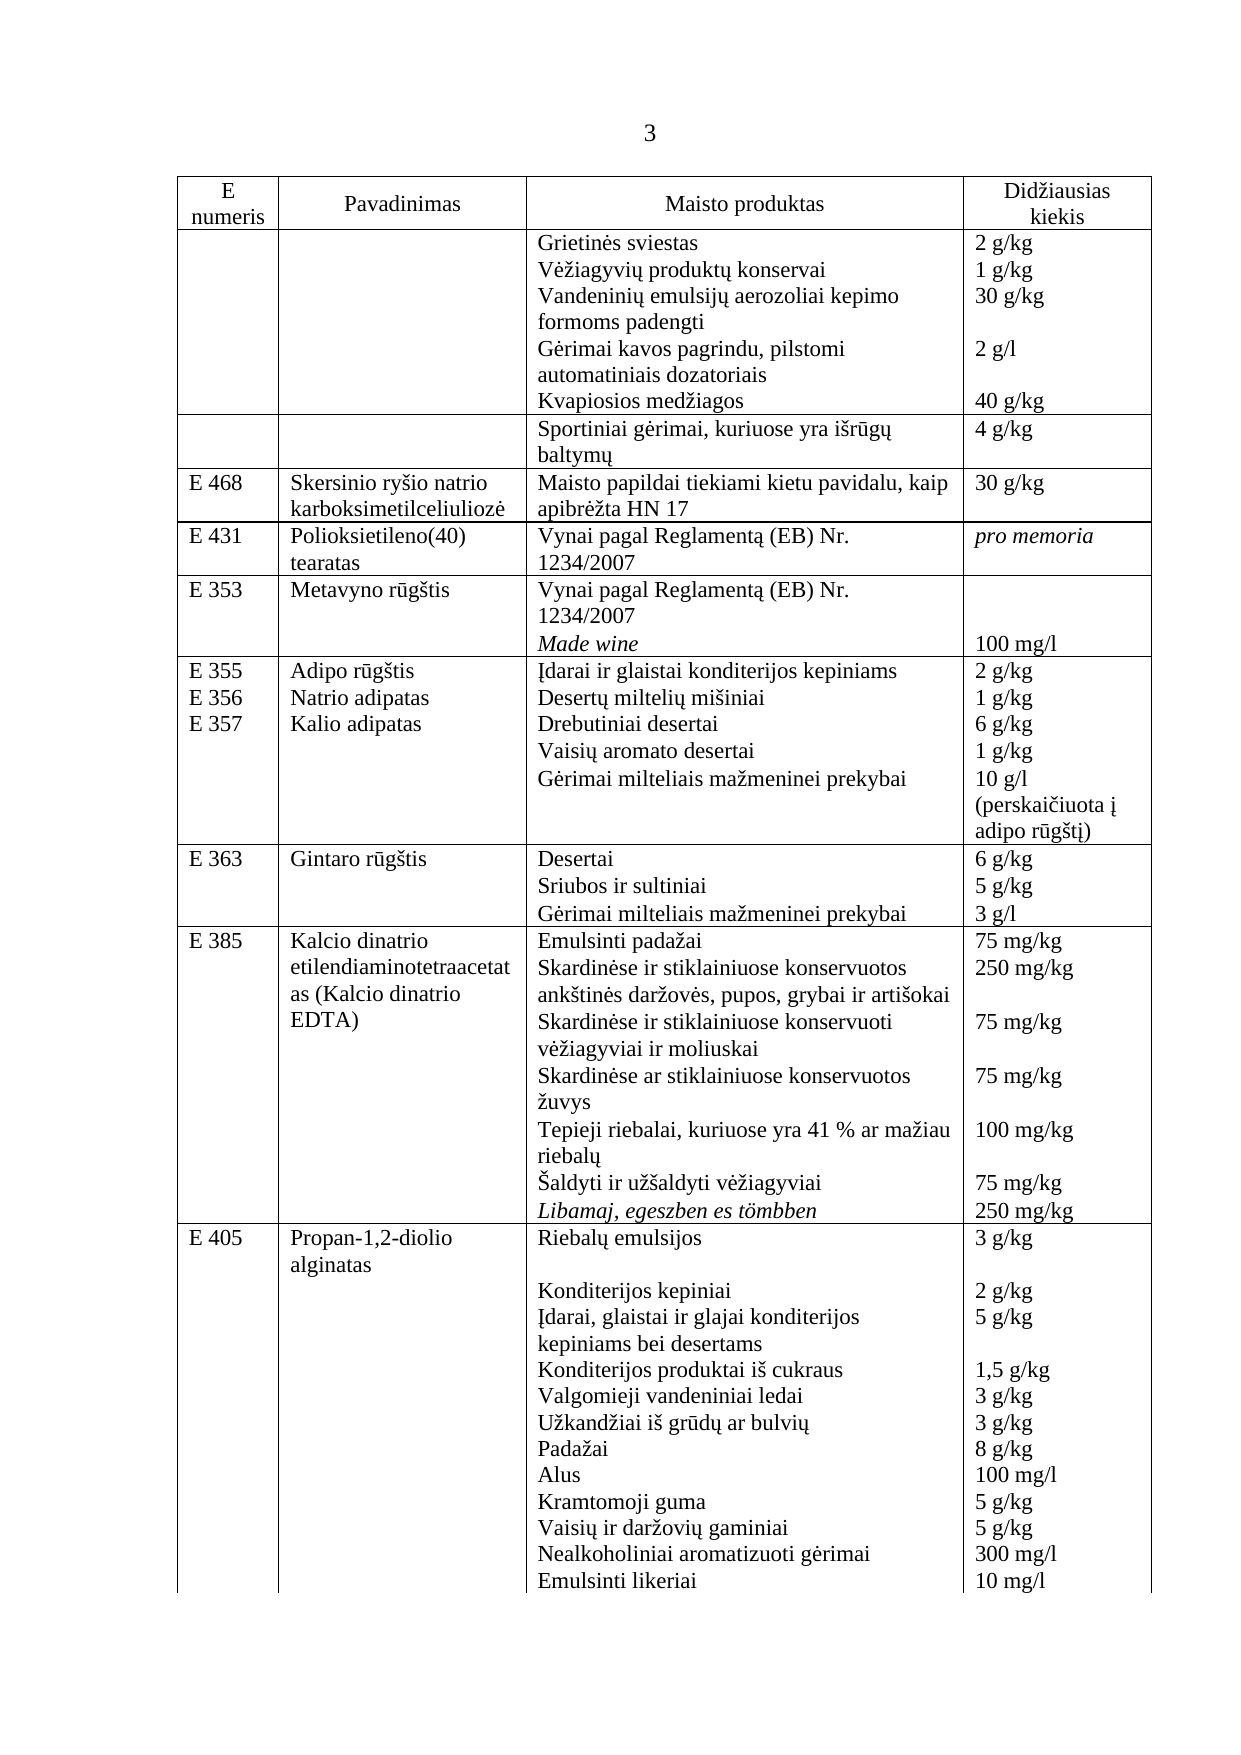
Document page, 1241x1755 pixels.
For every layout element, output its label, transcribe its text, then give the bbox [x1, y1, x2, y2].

table_cell Gėrimai milteliais mažmeninei prekybai [527, 899, 963, 926]
table_cell [178, 1356, 278, 1382]
table_cell E 405 [178, 1224, 278, 1277]
table_cell 75 mg/kg [964, 1061, 1151, 1115]
table_cell Emulsinti padažai [527, 927, 963, 953]
table_cell 2 g/l [964, 335, 1151, 387]
table_cell Įdarai, glaistai ir glajai konditerijos kepiniams bei desertams [527, 1303, 963, 1356]
table_cell [279, 415, 526, 468]
table_cell 100 mg/kg [964, 1115, 1151, 1168]
table_cell [279, 335, 526, 387]
table_cell 3 g/kg [964, 1409, 1151, 1435]
table_cell Libamaj, egeszben es tömbben [527, 1196, 963, 1223]
table_cell Kalcio dinatrio etilendiaminotetraacetatas (Kalcio dinatrio EDTA) [279, 927, 526, 1223]
table_cell 40 g/kg [964, 388, 1151, 414]
table_cell Kalio adipatas [279, 710, 526, 844]
table_cell E 468 [178, 469, 278, 521]
table_cell [279, 1567, 526, 1593]
table_cell Tepieji riebalai, kuriuose yra 41 % ar mažiau riebalų [527, 1115, 963, 1168]
table_cell [178, 1303, 278, 1356]
table_cell [178, 415, 278, 468]
table_cell [964, 576, 1151, 629]
table_cell Desertai [527, 845, 963, 871]
table_cell Gėrimai milteliais mažmeninei prekybai [527, 764, 963, 844]
table_cell 75 mg/kg [964, 1007, 1151, 1061]
table_cell Konditerijos kepiniai [527, 1277, 963, 1303]
table_cell 5 g/kg [964, 871, 1151, 899]
table_cell [279, 1461, 526, 1488]
table_cell Vynai pagal Reglamentą (EB) Nr. 1234/2007 [527, 576, 963, 629]
table_cell [279, 1277, 526, 1303]
table_cell Adipo rūgštis [279, 657, 526, 684]
table_cell E 357 [178, 710, 278, 844]
table_header E numeris [178, 177, 278, 229]
table_cell Konditerijos produktai iš cukraus [527, 1356, 963, 1382]
table_header Maisto produktas [527, 177, 963, 229]
table_cell [279, 1435, 526, 1461]
table_cell 75 mg/kg [964, 927, 1151, 953]
table_cell [178, 1514, 278, 1541]
table_cell [178, 388, 278, 414]
table_cell Skardinėse ir stiklainiuose konservuotos ankštinės daržovės, pupos, grybai ir artišokai [527, 954, 963, 1007]
table_cell Vėžiagyvių produktų konservai [527, 256, 963, 282]
table_cell 3 g/kg [964, 1383, 1151, 1409]
table_cell Nealkoholiniai aromatizuoti gėrimai [527, 1541, 963, 1567]
table_cell Valgomieji vandeniniai ledai [527, 1383, 963, 1409]
table_cell 8 g/kg [964, 1435, 1151, 1461]
table_cell [279, 1541, 526, 1567]
table_cell [178, 1567, 278, 1593]
table_cell [279, 256, 526, 282]
table_cell E 353 [178, 576, 278, 656]
table_cell [178, 1435, 278, 1461]
table_cell Vandeninių emulsijų aerozoliai kepimo formoms padengti [527, 282, 963, 335]
table_cell [279, 282, 526, 335]
table_cell Drebutiniai desertai [527, 710, 963, 736]
table_cell E 431 [178, 523, 278, 575]
table_header Didžiausias kiekis [964, 177, 1151, 229]
table_cell Sportiniai gėrimai, kuriuose yra išrūgų baltymų [527, 415, 963, 468]
table_cell Kramtomoji guma [527, 1488, 963, 1514]
table_cell 1,5 g/kg [964, 1356, 1151, 1382]
table_cell Kvapiosios medžiagos [527, 388, 963, 414]
table_cell 5 g/kg [964, 1488, 1151, 1514]
table_cell Vaisių ir daržovių gaminiai [527, 1514, 963, 1541]
table_cell 2 g/kg [964, 230, 1151, 256]
table_header Pavadinimas [279, 177, 526, 229]
table_cell Vaisių aromato desertai [527, 736, 963, 764]
table_cell 300 mg/l [964, 1541, 1151, 1567]
table_cell E 363 [178, 845, 278, 926]
table_cell Metavyno rūgštis [279, 576, 526, 656]
table_cell [279, 1488, 526, 1514]
table_cell [178, 230, 278, 256]
table_cell Emulsinti likeriai [527, 1567, 963, 1593]
table_cell Sriubos ir sultiniai [527, 871, 963, 899]
table_cell Šaldyti ir užšaldyti vėžiagyviai [527, 1169, 963, 1196]
table_cell [178, 282, 278, 335]
table_cell Skardinėse ir stiklainiuose konservuoti vėžiagyviai ir moliuskai [527, 1007, 963, 1061]
table_cell 1 g/kg [964, 256, 1151, 282]
table_cell 250 mg/kg [964, 954, 1151, 1007]
table_cell Maisto papildai tiekiami kietu pavidalu, kaip apibrėžta HN 17 [527, 469, 963, 521]
table_cell [279, 1303, 526, 1356]
table_cell Grietinės sviestas [527, 230, 963, 256]
table_cell [279, 1383, 526, 1409]
table_cell Padažai [527, 1435, 963, 1461]
table_cell 30 g/kg [964, 282, 1151, 335]
table_cell [279, 1514, 526, 1541]
table_cell Skardinėse ar stiklainiuose konservuotos žuvys [527, 1061, 963, 1115]
table_cell E 356 [178, 684, 278, 710]
table_cell E 355 [178, 657, 278, 684]
table_cell Natrio adipatas [279, 684, 526, 710]
table_cell [279, 1356, 526, 1382]
table_cell Desertų miltelių mišiniai [527, 684, 963, 710]
table_cell 100 mg/l [964, 1461, 1151, 1488]
table_cell 3 g/kg [964, 1224, 1151, 1277]
table_cell 5 g/kg [964, 1303, 1151, 1356]
table_cell 4 g/kg [964, 415, 1151, 468]
table_cell Gėrimai kavos pagrindu, pilstomi automatiniais dozatoriais [527, 335, 963, 387]
table_cell E 385 [178, 927, 278, 1223]
table_cell 30 g/kg [964, 469, 1151, 521]
table_cell [178, 1541, 278, 1567]
table_cell 10 g/l (perskaičiuota į adipo rūgštį) [964, 764, 1151, 844]
table_cell Įdarai ir glaistai konditerijos kepiniams [527, 657, 963, 684]
table_cell [178, 1383, 278, 1409]
table_cell pro memoria [964, 523, 1151, 575]
table_cell 5 g/kg [964, 1514, 1151, 1541]
table_cell [178, 1277, 278, 1303]
table_cell [178, 1488, 278, 1514]
table_cell Skersinio ryšio natrio karboksimetilceliuliozė [279, 469, 526, 521]
table_cell 75 mg/kg [964, 1169, 1151, 1196]
table_cell 2 g/kg [964, 1277, 1151, 1303]
table_cell [178, 1461, 278, 1488]
table_cell Užkandžiai iš grūdų ar bulvių [527, 1409, 963, 1435]
table_cell 2 g/kg [964, 657, 1151, 684]
table_cell Made wine [527, 629, 963, 656]
table_cell Gintaro rūgštis [279, 845, 526, 926]
table_cell Riebalų emulsijos [527, 1224, 963, 1277]
table_cell 6 g/kg [964, 845, 1151, 871]
table_cell Vynai pagal Reglamentą (EB) Nr. 1234/2007 [527, 523, 963, 575]
table_cell 250 mg/kg [964, 1196, 1151, 1223]
table_cell [178, 335, 278, 387]
table_cell [279, 1409, 526, 1435]
table_cell [279, 230, 526, 256]
table_cell 6 g/kg [964, 710, 1151, 736]
table_cell 1 g/kg [964, 684, 1151, 710]
table_cell 1 g/kg [964, 736, 1151, 764]
table_cell [279, 388, 526, 414]
table_cell 100 mg/l [964, 629, 1151, 656]
table_cell 10 mg/l [964, 1567, 1151, 1593]
table_cell Propan-1,2-diolio alginatas [279, 1224, 526, 1277]
table_cell 3 g/l [964, 899, 1151, 926]
table_cell [178, 1409, 278, 1435]
table_cell Polioksietileno(40) tearatas [279, 523, 526, 575]
table_cell [178, 256, 278, 282]
table_cell Alus [527, 1461, 963, 1488]
